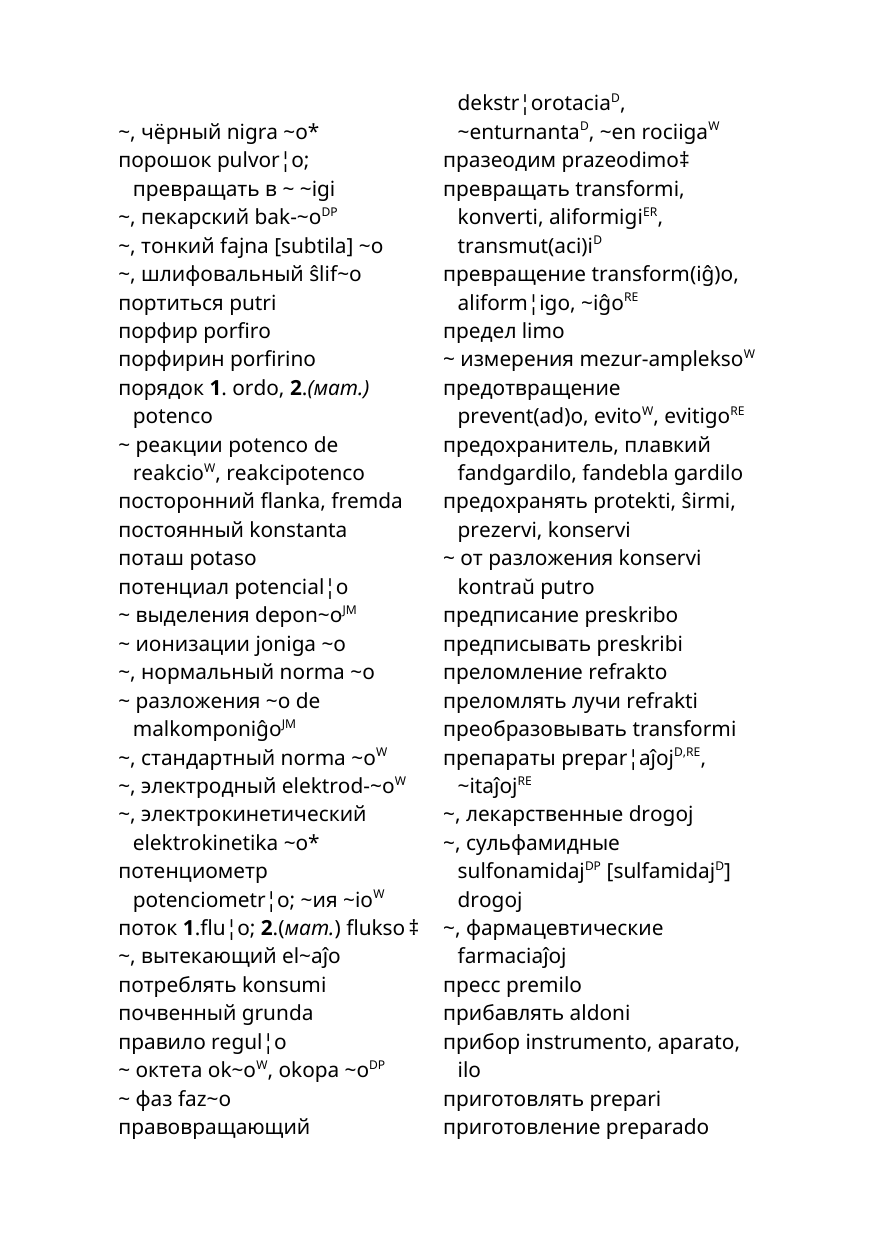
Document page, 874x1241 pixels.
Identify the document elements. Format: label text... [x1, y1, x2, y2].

text потенциал potencial¦o [118, 572, 431, 600]
text поток 1.flu¦o; 2.(мат.) flukso ‡ [118, 913, 431, 942]
text ~ октета ok~oW, okopa ~oDP [118, 1055, 431, 1084]
text почвенный grunda [118, 998, 431, 1027]
text ~ выделения depon~oJM [118, 600, 431, 629]
text приготовление preparado [443, 1112, 756, 1141]
text портиться putri [118, 288, 431, 316]
text ~ разложения ~o de malkomponiĝoJM [118, 686, 431, 743]
text порфирин porfirino [118, 344, 431, 373]
text празеодим prazeodimo‡ [443, 145, 756, 174]
text ~, электродный elektrod-~oW [118, 771, 431, 799]
text ~, лекарственные drogoj [443, 799, 756, 828]
text потенциометр potenciometr¦o; ~ия ~ioW [118, 856, 431, 913]
text потреблять konsumi [118, 970, 431, 998]
text ~, сульфамидные sulfonamidajDP [sulfamidajD] drogoj [443, 828, 756, 913]
text ~ от разложения konservi kontraŭ putro [443, 543, 756, 600]
text предохранитель, плавкий fandgardilo, fandebla gardilo [443, 430, 756, 487]
text dekstr¦orotaciaD, ~enturnantaD, ~en rociigaW [443, 88, 756, 145]
text порошок pulvor¦o; превращать в ~ ~igi [118, 145, 431, 202]
text предписывать preskribi [443, 629, 756, 657]
text преобразовывать transformi [443, 714, 756, 743]
text ~, электрокинетический elektrokinetika ~o* [118, 799, 431, 856]
text ~, тонкий fajna [subtila] ~o [118, 231, 431, 259]
text постоянный konstanta [118, 515, 431, 543]
text прибор instrumento, aparato, ilo [443, 1027, 756, 1084]
text препараты prepar¦aĵojD,RE, ~itaĵojRE [443, 743, 756, 799]
text предотвращение prevent(ad)o, evitoW, evitigoRE [443, 373, 756, 430]
text ~, стандартный norma ~oW [118, 743, 431, 771]
text ~, фармацевтические farmaciaĵoj [443, 913, 756, 970]
text преломление refrakto [443, 657, 756, 686]
text порядок 1. ordo, 2.(мат.) potenco [118, 373, 431, 430]
text порфир porfiro [118, 316, 431, 344]
text ~, вытекающий el~aĵo [118, 942, 431, 970]
text правило regul¦o [118, 1027, 431, 1055]
text посторонний flanka, fremda [118, 487, 431, 515]
text превращать transformi, konverti, aliformigiER, transmut(aci)iD [443, 174, 756, 259]
text пресс premilo [443, 970, 756, 998]
text ~ реакции potenco de reakcioW, reakcipotenco [118, 430, 431, 487]
text ~ измерения mezur-ampleksoW [443, 344, 756, 373]
text ~, пекарский bak-~oDP [118, 202, 431, 231]
text ~, нормальный norma ~o [118, 657, 431, 686]
text превращение transform(iĝ)o, aliform¦igo, ~iĝoRE [443, 259, 756, 316]
text приготовлять prepari [443, 1084, 756, 1112]
text поташ potaso [118, 543, 431, 572]
text предохранять protekti, ŝirmi, prezervi, konservi [443, 487, 756, 543]
text правовращающий [118, 1112, 431, 1141]
text преломлять лучи refrakti [443, 686, 756, 714]
text ~ фаз faz~o [118, 1084, 431, 1112]
text предписание preskribo [443, 600, 756, 629]
text прибавлять aldoni [443, 998, 756, 1027]
text ~, шлифовальный ŝlif~o [118, 259, 431, 288]
text предел limo [443, 316, 756, 344]
text ~ ионизации joniga ~o [118, 629, 431, 657]
text ~, чёрный nigra ~o* [118, 117, 431, 145]
